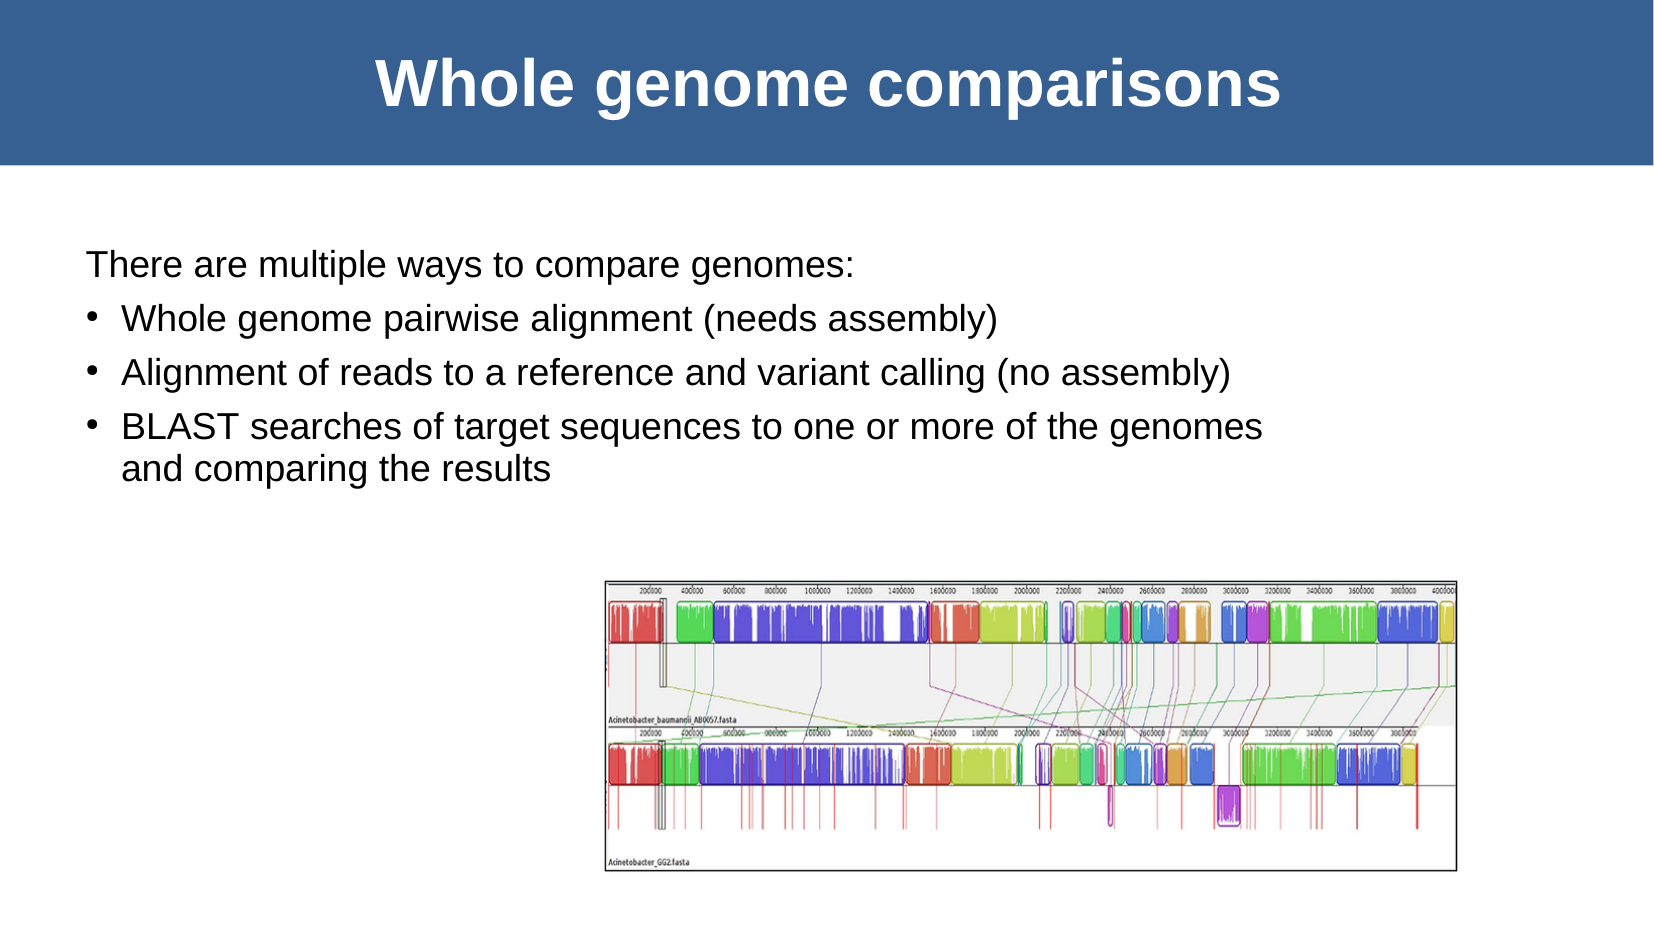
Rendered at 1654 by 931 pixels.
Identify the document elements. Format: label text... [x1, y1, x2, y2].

picture [602, 578, 1460, 875]
text_box Whole genome comparisons [0, 0, 1654, 166]
text_box There are multiple ways to compare genomes: Whole genome pairwise alignment (needs assembly) Alignment of reads to a reference and variant calling (no assembly) BLAST searches of target sequences to one or more of the genomes and comparing the results [70, 236, 1323, 615]
